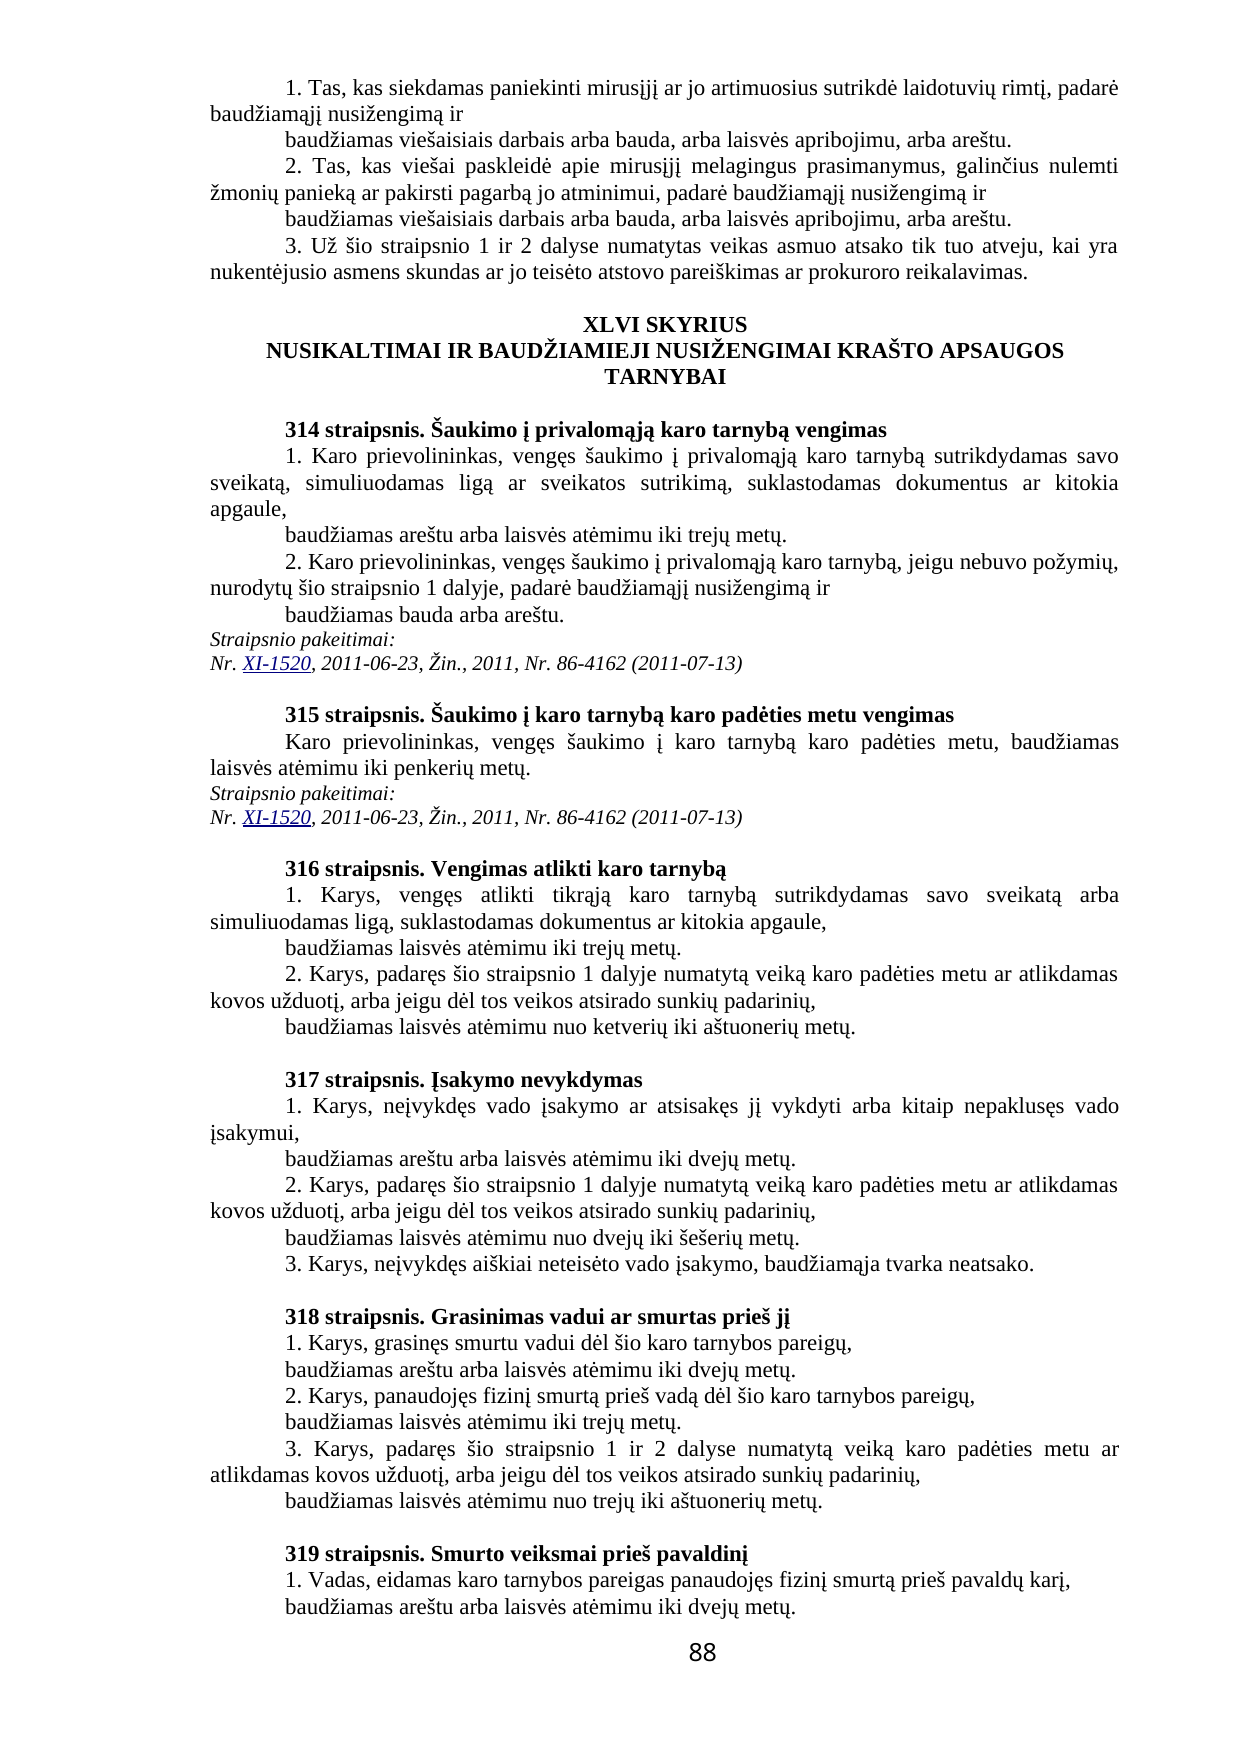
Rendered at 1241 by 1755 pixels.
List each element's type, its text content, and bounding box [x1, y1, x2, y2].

subtitle XLVI skyrius [210, 311, 1120, 337]
text 319 straipsnis. Smurto veiksmai prieš pavaldinį [210, 1540, 1120, 1567]
text Karo prievolininkas, vengęs šaukimo į karo tarnybą karo padėties metu, baudžiamas laisvės atėmimu iki penkerių metų. [210, 728, 1120, 781]
text 1. Vadas, eidamas karo tarnybos pareigas panaudojęs fizinį smurtą prieš pavaldų karį, [210, 1567, 1120, 1593]
text 3. Už šio straipsnio 1 ir 2 dalyse numatytas veikas asmuo atsako tik tuo atveju, kai yra nukentėjusio asmens skundas ar jo teisėto atstovo pareiškimas ar prokuroro reikalavimas. [210, 232, 1120, 284]
text baudžiamas areštu arba laisvės atėmimu iki trejų metų. [210, 522, 1120, 548]
text 314 straipsnis. Šaukimo į privalomąją karo tarnybą vengimas [210, 416, 1120, 442]
text 1. Tas, kas siekdamas paniekinti mirusįjį ar jo artimuosius sutrikdė laidotuvių rimtį, padarė baudžiamąjį nusižengimą ir [210, 73, 1120, 126]
text baudžiamas laisvės atėmimu iki trejų metų. [210, 934, 1120, 960]
text Nusikaltimai IR BAUDŽIAMIEJI NUSIŽENGIMAI krašto apsaugos tarnybAI [210, 337, 1120, 390]
text Nr. XI-1520, 2011-06-23, Žin., 2011, Nr. 86-4162 (2011-07-13) [210, 804, 1120, 829]
text 315 straipsnis. Šaukimo į karo tarnybą karo padėties metu vengimas [210, 701, 1120, 728]
text 2. Karys, padaręs šio straipsnio 1 dalyje numatytą veiką karo padėties metu ar atlikdamas kovos užduotį, arba jeigu dėl tos veikos atsirado sunkių padarinių, [210, 1171, 1120, 1224]
text baudžiamas viešaisiais darbais arba bauda, arba laisvės apribojimu, arba areštu. [210, 205, 1120, 232]
text baudžiamas viešaisiais darbais arba bauda, arba laisvės apribojimu, arba areštu. [210, 126, 1120, 153]
text 3. Karys, neįvykdęs aiškiai neteisėto vado įsakymo, baudžiamąja tvarka neatsako. [210, 1250, 1120, 1277]
text baudžiamas bauda arba areštu. [210, 601, 1120, 627]
text 2. Karys, panaudojęs fizinį smurtą prieš vadą dėl šio karo tarnybos pareigų, [210, 1382, 1120, 1408]
text baudžiamas areštu arba laisvės atėmimu iki dvejų metų. [210, 1145, 1120, 1171]
text 316 straipsnis. Vengimas atlikti karo tarnybą [210, 855, 1120, 881]
text baudžiamas areštu arba laisvės atėmimu iki dvejų metų. [210, 1593, 1120, 1619]
text 1. Karys, neįvykdęs vado įsakymo ar atsisakęs jį vykdyti arba kitaip nepaklusęs vado įsakymui, [210, 1092, 1120, 1145]
text baudžiamas laisvės atėmimu nuo dvejų iki šešerių metų. [210, 1224, 1120, 1250]
text 3. Karys, padaręs šio straipsnio 1 ir 2 dalyse numatytą veiką karo padėties metu ar atlikdamas kovos užduotį, arba jeigu dėl tos veikos atsirado sunkių padarinių, [210, 1435, 1120, 1487]
text Straipsnio pakeitimai: [210, 627, 1120, 651]
text 2. Karys, padaręs šio straipsnio 1 dalyje numatytą veiką karo padėties metu ar atlikdamas kovos užduotį, arba jeigu dėl tos veikos atsirado sunkių padarinių, [210, 960, 1120, 1013]
text baudžiamas laisvės atėmimu iki trejų metų. [210, 1408, 1120, 1435]
text baudžiamas laisvės atėmimu nuo trejų iki aštuonerių metų. [210, 1487, 1120, 1514]
text 318 straipsnis. Grasinimas vadui ar smurtas prieš jį [210, 1303, 1120, 1329]
text baudžiamas laisvės atėmimu nuo ketverių iki aštuonerių metų. [210, 1013, 1120, 1039]
text Straipsnio pakeitimai: [210, 781, 1120, 804]
text Nr. XI-1520, 2011-06-23, Žin., 2011, Nr. 86-4162 (2011-07-13) [210, 651, 1120, 675]
text 2. Karo prievolininkas, vengęs šaukimo į privalomąją karo tarnybą, jeigu nebuvo požymių, nurodytų šio straipsnio 1 dalyje, padarė baudžiamąjį nusižengimą ir [210, 548, 1120, 601]
text baudžiamas areštu arba laisvės atėmimu iki dvejų metų. [210, 1356, 1120, 1382]
text 1. Karys, grasinęs smurtu vadui dėl šio karo tarnybos pareigų, [210, 1329, 1120, 1356]
text 1. Karo prievolininkas, vengęs šaukimo į privalomąją karo tarnybą sutrikdydamas savo sveikatą, simuliuodamas ligą ar sveikatos sutrikimą, suklastodamas dokumentus ar kitokia apgaule, [210, 442, 1120, 522]
text 1. Karys, vengęs atlikti tikrąją karo tarnybą sutrikdydamas savo sveikatą arba simuliuodamas ligą, suklastodamas dokumentus ar kitokia apgaule, [210, 881, 1120, 934]
text 2. Tas, kas viešai paskleidė apie mirusįjį melagingus prasimanymus, galinčius nulemti žmonių panieką ar pakirsti pagarbą jo atminimui, padarė baudžiamąjį nusižengimą ir [210, 153, 1120, 205]
text 317 straipsnis. Įsakymo nevykdymas [210, 1066, 1120, 1092]
